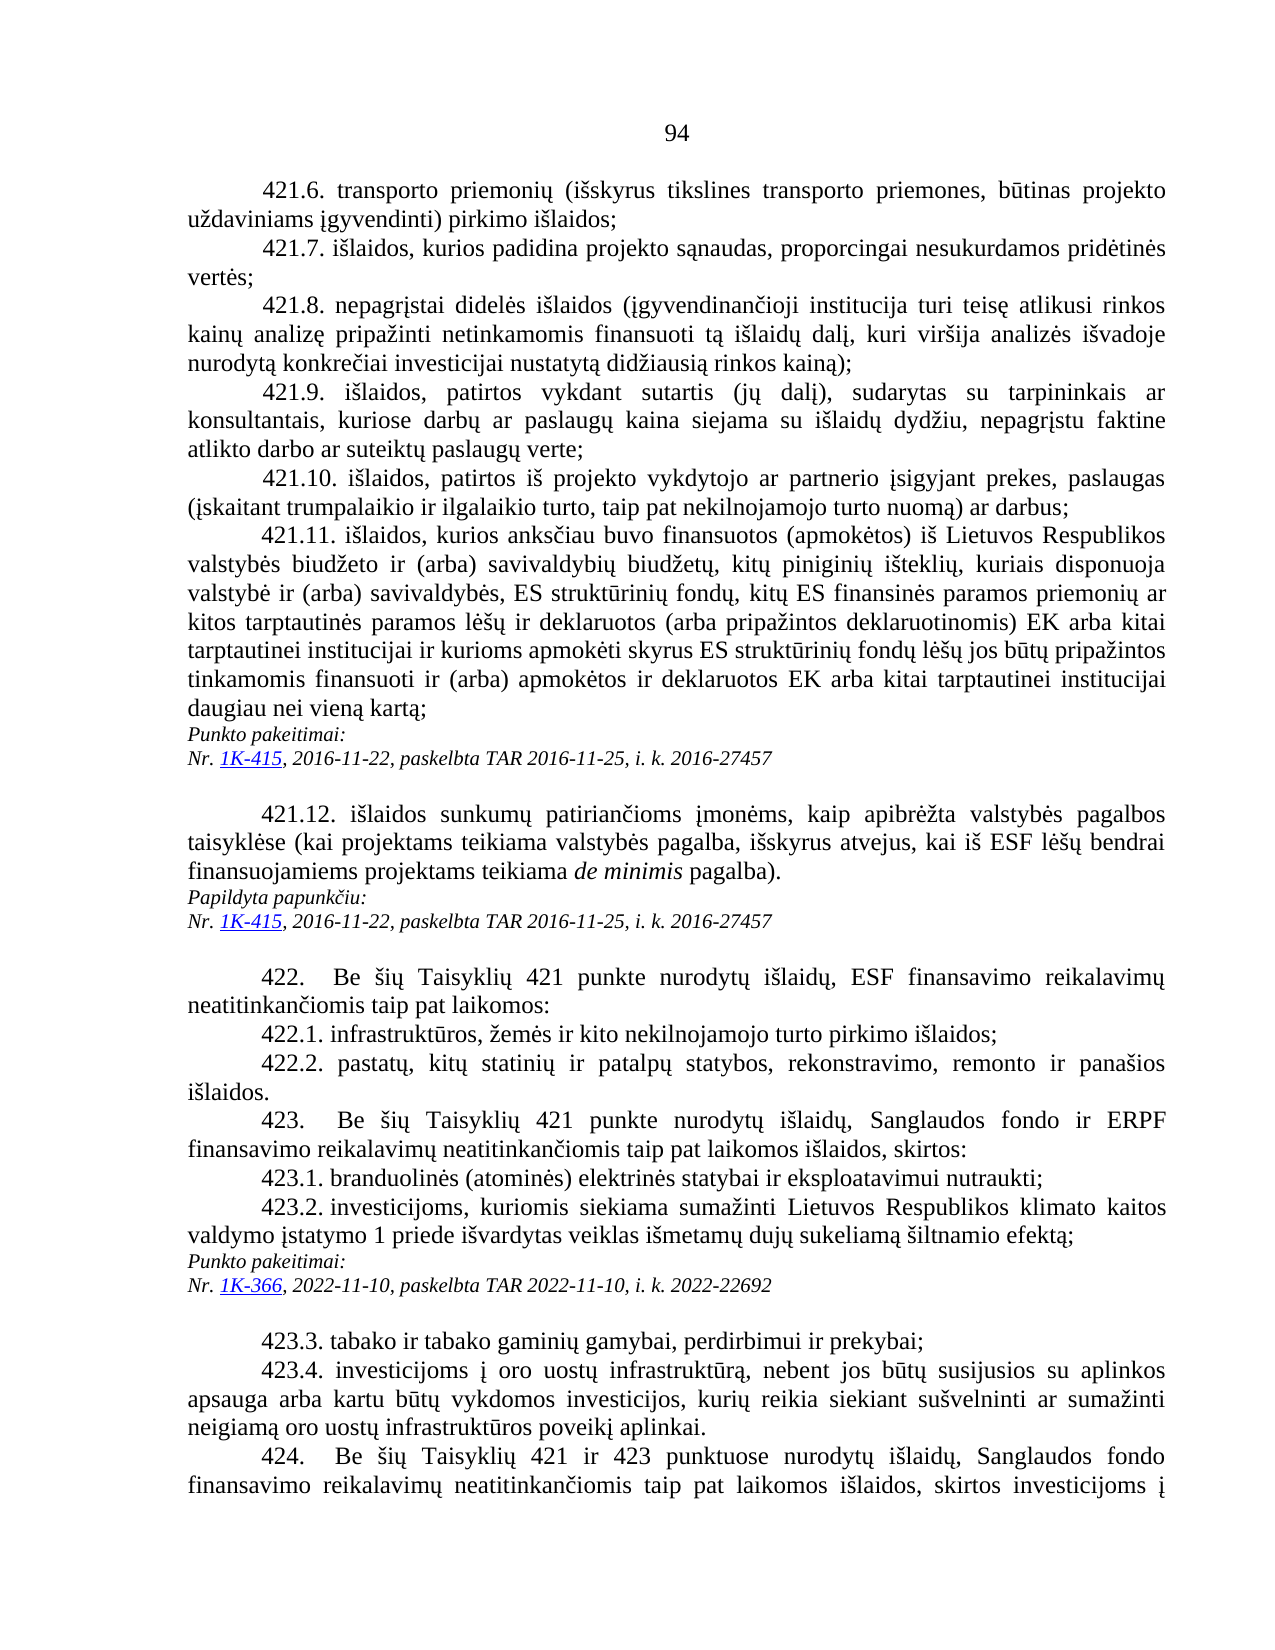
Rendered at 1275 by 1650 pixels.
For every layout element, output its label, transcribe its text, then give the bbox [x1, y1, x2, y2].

text 423.4. investicijoms į oro uostų infrastruktūrą, nebent jos būtų susijusios su aplinkos apsauga arba kartu būtų vykdomos investicijos, kurių reikia siekiant sušvelninti ar sumažinti neigiamą oro uostų infrastruktūros poveikį aplinkai. [187, 1355, 1167, 1441]
text 421.12. išlaidos sunkumų patiriančioms įmonėms, kaip apibrėžta valstybės pagalbos taisyklėse (kai projektams teikiama valstybės pagalba, išskyrus atvejus, kai iš ESF lėšų bendrai finansuojamiems projektams teikiama de minimis pagalba). [187, 799, 1167, 885]
text Nr. 1K-415, 2016-11-22, paskelbta TAR 2016-11-25, i. k. 2016-27457 [187, 746, 1167, 770]
text 422. Be šių Taisyklių 421 punkte nurodytų išlaidų, ESF finansavimo reikalavimų neatitinkančiomis taip pat laikomos: [187, 962, 1167, 1019]
text Papildyta papunkčiu: [187, 885, 1167, 909]
text Nr. 1K-415, 2016-11-22, paskelbta TAR 2016-11-25, i. k. 2016-27457 [187, 909, 1167, 933]
text 421.9. išlaidos, patirtos vykdant sutartis (jų dalį), sudarytas su tarpininkais ar konsultantais, kuriose darbų ar paslaugų kaina siejama su išlaidų dydžiu, nepagrįstu faktine atlikto darbo ar suteiktų paslaugų verte; [187, 377, 1167, 463]
text 421.10. išlaidos, patirtos iš projekto vykdytojo ar partnerio įsigyjant prekes, paslaugas (įskaitant trumpalaikio ir ilgalaikio turto, taip pat nekilnojamojo turto nuomą) ar darbus; [187, 463, 1167, 521]
text 423. Be šių Taisyklių 421 punkte nurodytų išlaidų, Sanglaudos fondo ir ERPF finansavimo reikalavimų neatitinkančiomis taip pat laikomos išlaidos, skirtos: [187, 1106, 1167, 1163]
text 421.11. išlaidos, kurios anksčiau buvo finansuotos (apmokėtos) iš Lietuvos Respublikos valstybės biudžeto ir (arba) savivaldybių biudžetų, kitų piniginių išteklių, kuriais disponuoja valstybė ir (arba) savivaldybės, ES struktūrinių fondų, kitų ES finansinės paramos priemonių ar kitos tarptautinės paramos lėšų ir deklaruotos (arba pripažintos deklaruotinomis) EK arba kitai tarptautinei institucijai ir kurioms apmokėti skyrus ES struktūrinių fondų lėšų jos būtų pripažintos tinkamomis finansuoti ir (arba) apmokėtos ir deklaruotos EK arba kitai tarptautinei institucijai daugiau nei vieną kartą; [187, 521, 1167, 722]
text 421.8. nepagrįstai didelės išlaidos (įgyvendinančioji institucija turi teisę atlikusi rinkos kainų analizę pripažinti netinkamomis finansuoti tą išlaidų dalį, kuri viršija analizės išvadoje nurodytą konkrečiai investicijai nustatytą didžiausią rinkos kainą); [187, 291, 1167, 377]
text Punkto pakeitimai: [187, 1249, 1167, 1273]
text 421.6. transporto priemonių (išskyrus tikslines transporto priemones, būtinas projekto uždaviniams įgyvendinti) pirkimo išlaidos; [187, 176, 1167, 233]
text 424. Be šių Taisyklių 421 ir 423 punktuose nurodytų išlaidų, Sanglaudos fondo finansavimo reikalavimų neatitinkančiomis taip pat laikomos išlaidos, skirtos investicijoms į [187, 1441, 1167, 1499]
text 423.1. branduolinės (atominės) elektrinės statybai ir eksploatavimui nutraukti; [187, 1163, 1167, 1192]
text 423.2. investicijoms, kuriomis siekiama sumažinti Lietuvos Respublikos klimato kaitos valdymo įstatymo 1 priede išvardytas veiklas išmetamų dujų sukeliamą šiltnamio efektą; [187, 1192, 1167, 1249]
text 422.2. pastatų, kitų statinių ir patalpų statybos, rekonstravimo, remonto ir panašios išlaidos. [187, 1048, 1167, 1106]
text Nr. 1K-366, 2022-11-10, paskelbta TAR 2022-11-10, i. k. 2022-22692 [187, 1273, 1167, 1297]
text Punkto pakeitimai: [187, 722, 1167, 746]
text 423.3. tabako ir tabako gaminių gamybai, perdirbimui ir prekybai; [187, 1326, 1167, 1355]
text 422.1. infrastruktūros, žemės ir kito nekilnojamojo turto pirkimo išlaidos; [187, 1019, 1167, 1048]
text 421.7. išlaidos, kurios padidina projekto sąnaudas, proporcingai nesukurdamos pridėtinės vertės; [187, 233, 1167, 291]
